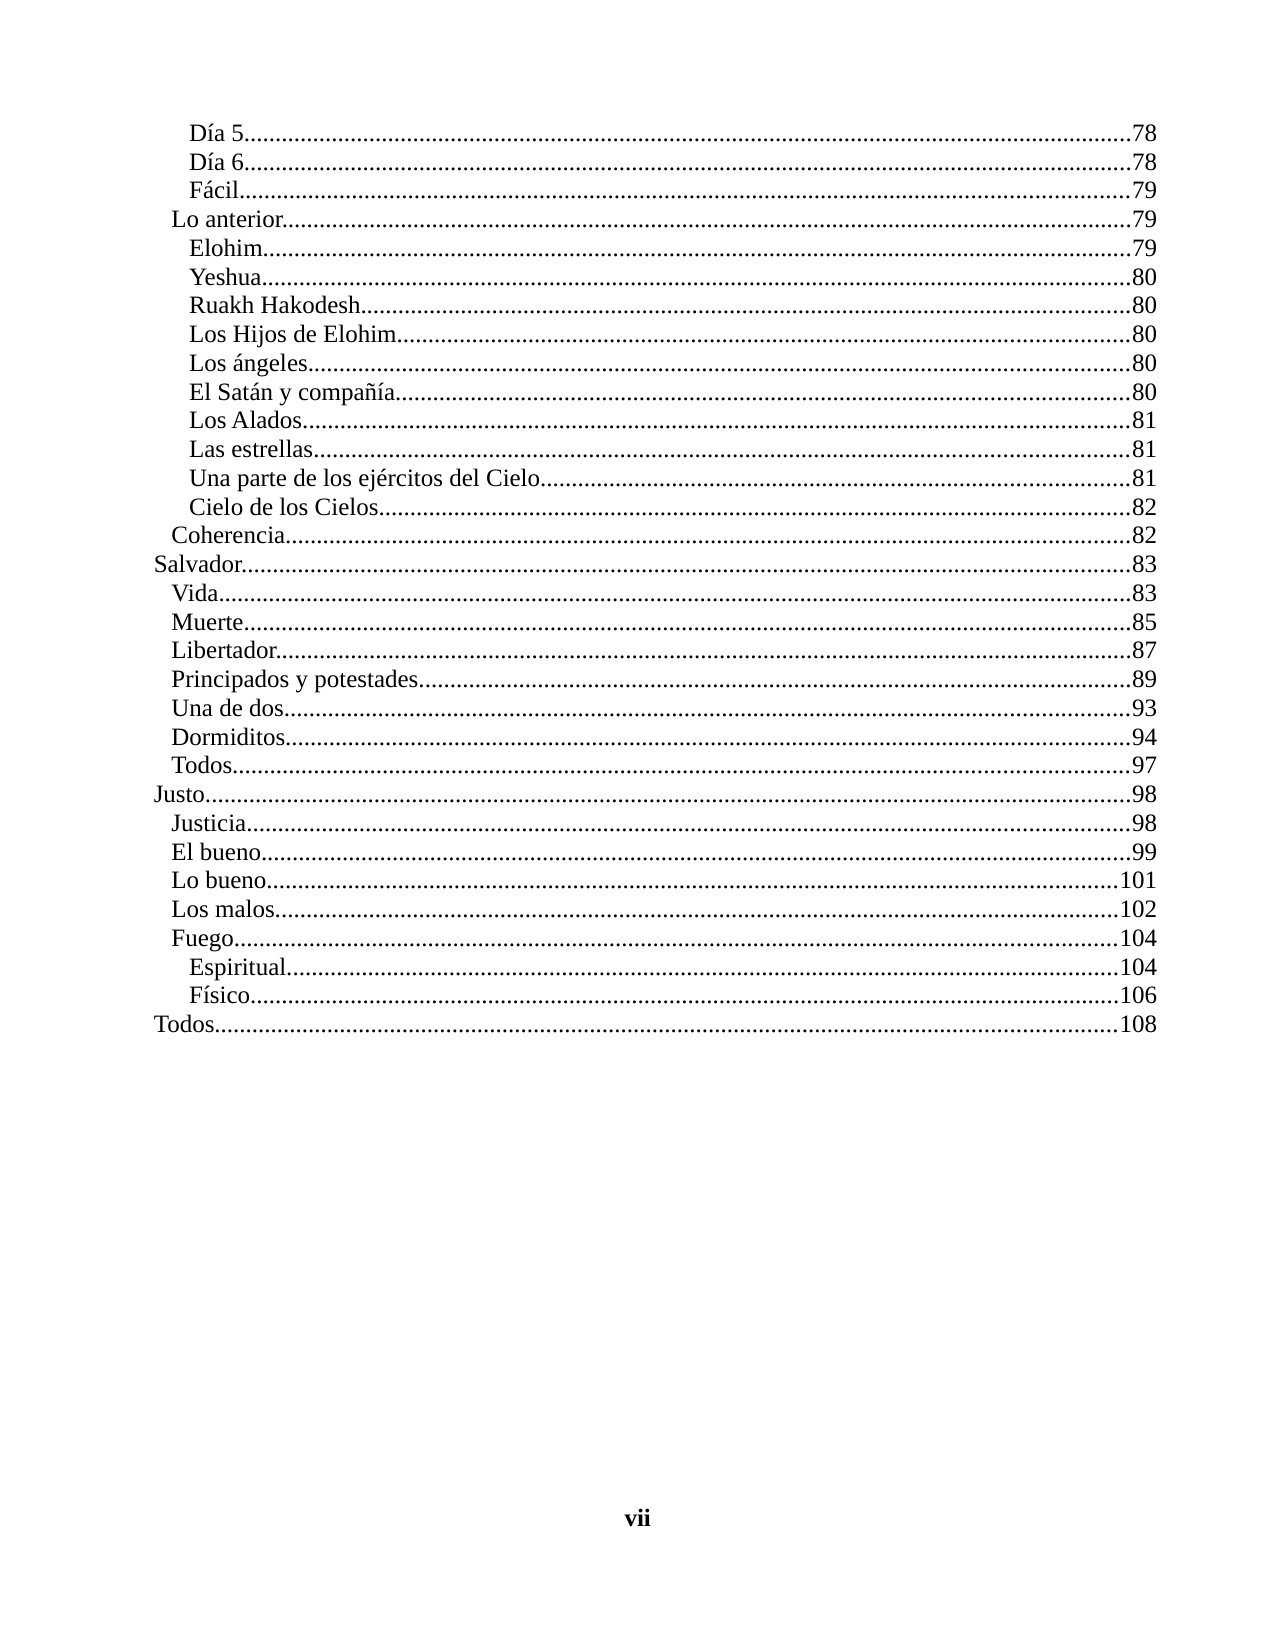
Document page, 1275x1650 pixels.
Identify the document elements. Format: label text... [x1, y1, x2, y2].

text Las estrellas. 81 [189, 434, 1157, 463]
text Lo anterior. 79 [171, 204, 1157, 233]
text Una parte de los ejércitos del Cielo. 81 [189, 463, 1157, 492]
text Todos. 108 [153, 1009, 1157, 1038]
text Vida. 83 [171, 578, 1157, 607]
text Justo. 98 [153, 779, 1157, 808]
text Principados y potestades. 89 [171, 664, 1157, 693]
text Los ángeles. 80 [189, 348, 1157, 377]
text Libertador. 87 [171, 636, 1157, 664]
text El bueno. 99 [171, 837, 1157, 866]
text Día 6. 78 [189, 147, 1157, 176]
text Los malos. 102 [171, 894, 1157, 923]
text Coherencia. 82 [171, 521, 1157, 549]
text Espiritual. 104 [189, 952, 1157, 981]
text Yeshua. 80 [189, 262, 1157, 291]
text Los Alados. 81 [189, 406, 1157, 434]
text Todos. 97 [171, 751, 1157, 779]
text Lo bueno. 101 [171, 866, 1157, 894]
text Dormiditos. 94 [171, 722, 1157, 751]
text Justicia. 98 [171, 808, 1157, 837]
text Fuego. 104 [171, 923, 1157, 952]
text Fácil. 79 [189, 176, 1157, 204]
text Elohim. 79 [189, 233, 1157, 262]
text Salvador. 83 [153, 549, 1157, 578]
text El Satán y compañía. 80 [189, 377, 1157, 406]
text Una de dos. 93 [171, 693, 1157, 722]
text Ruakh Hakodesh. 80 [189, 291, 1157, 319]
text Físico. 106 [189, 981, 1157, 1009]
text Los Hijos de Elohim. 80 [189, 319, 1157, 348]
text Cielo de los Cielos. 82 [189, 492, 1157, 521]
text Día 5. 78 [189, 118, 1157, 147]
text Muerte. 85 [171, 607, 1157, 636]
